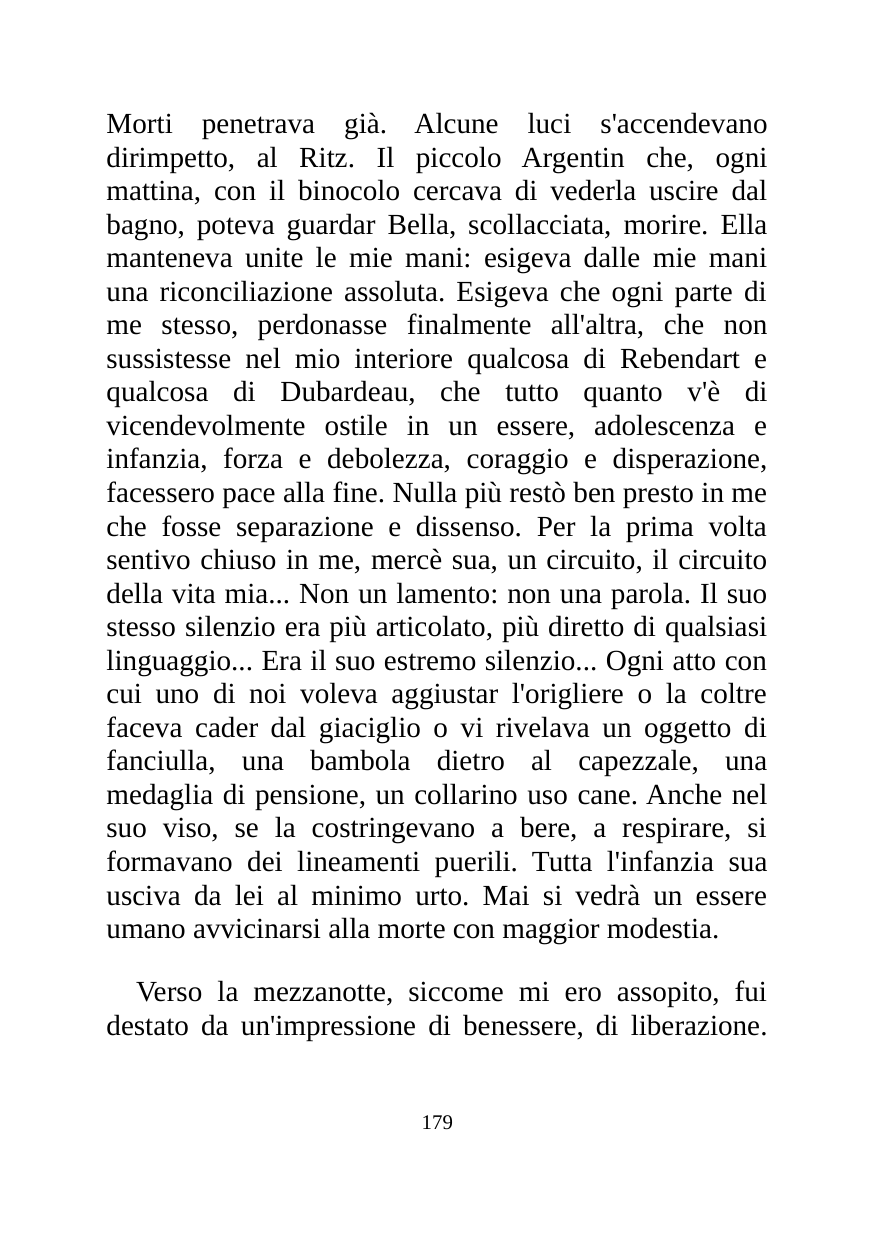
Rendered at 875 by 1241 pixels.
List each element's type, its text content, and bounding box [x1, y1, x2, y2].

text Morti penetrava già. Alcune luci s'accendevano dirimpetto, al Ritz. Il piccolo Argentin che, ogni mattina, con il binocolo cercava di vederla uscire dal bagno, poteva guardar Bella, scollacciata, morire. Ella manteneva unite le mie mani: esigeva dalle mie mani una riconciliazione assoluta. Esigeva che ogni parte di me stesso, perdonasse finalmente all'altra, che non sussistesse nel mio interiore qualcosa di Rebendart e qualcosa di Dubardeau, che tutto quanto v'è di vicendevolmente ostile in un essere, adolescenza e infanzia, forza e debolezza, coraggio e disperazione, facessero pace alla fine. Nulla più restò ben presto in me che fosse separazione e dissenso. Per la prima volta sentivo chiuso in me, mercè sua, un circuito, il circuito della vita mia... Non un lamento: non una parola. Il suo stesso silenzio era più articolato, più diretto di qualsiasi linguaggio... Era il suo estremo silenzio... Ogni atto con cui uno di noi voleva aggiustar l'origliere o la coltre faceva cader dal giaciglio o vi rivelava un oggetto di fanciulla, una bambola dietro al capezzale, una medaglia di pensione, un collarino uso cane. Anche nel suo viso, se la costringevano a bere, a respirare, si formavano dei lineamenti puerili. Tutta l'infanzia sua usciva da lei al minimo urto. Mai si vedrà un essere umano avvicinarsi alla morte con maggior modestia. [106, 106, 768, 945]
text Verso la mezzanotte, siccome mi ero assopito, fui destato da un'impressione di benessere, di liberazione. [106, 974, 768, 1041]
